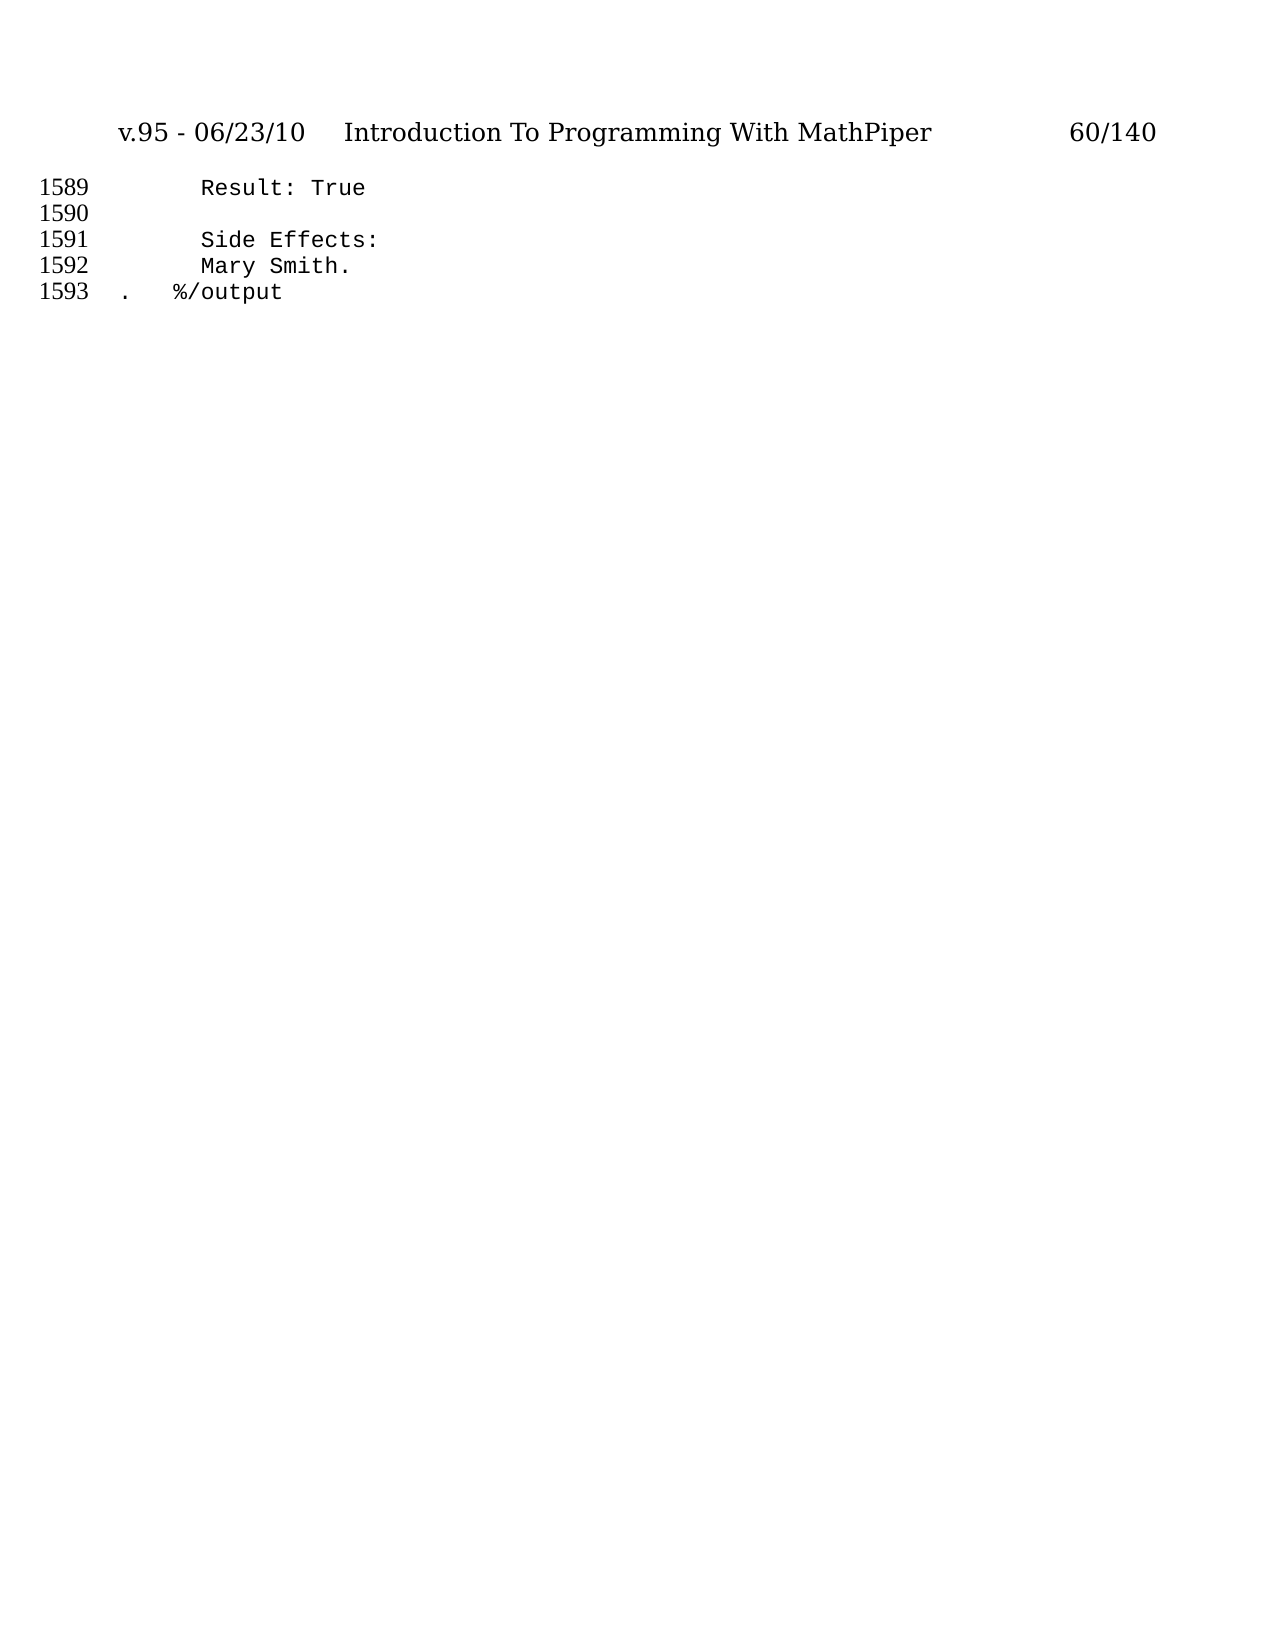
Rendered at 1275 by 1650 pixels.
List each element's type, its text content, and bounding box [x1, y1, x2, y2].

text Side Effects: [118, 229, 1157, 254]
text Result: True [118, 177, 1157, 203]
text Mary Smith. [118, 254, 1157, 281]
text . %/output [118, 281, 1157, 306]
